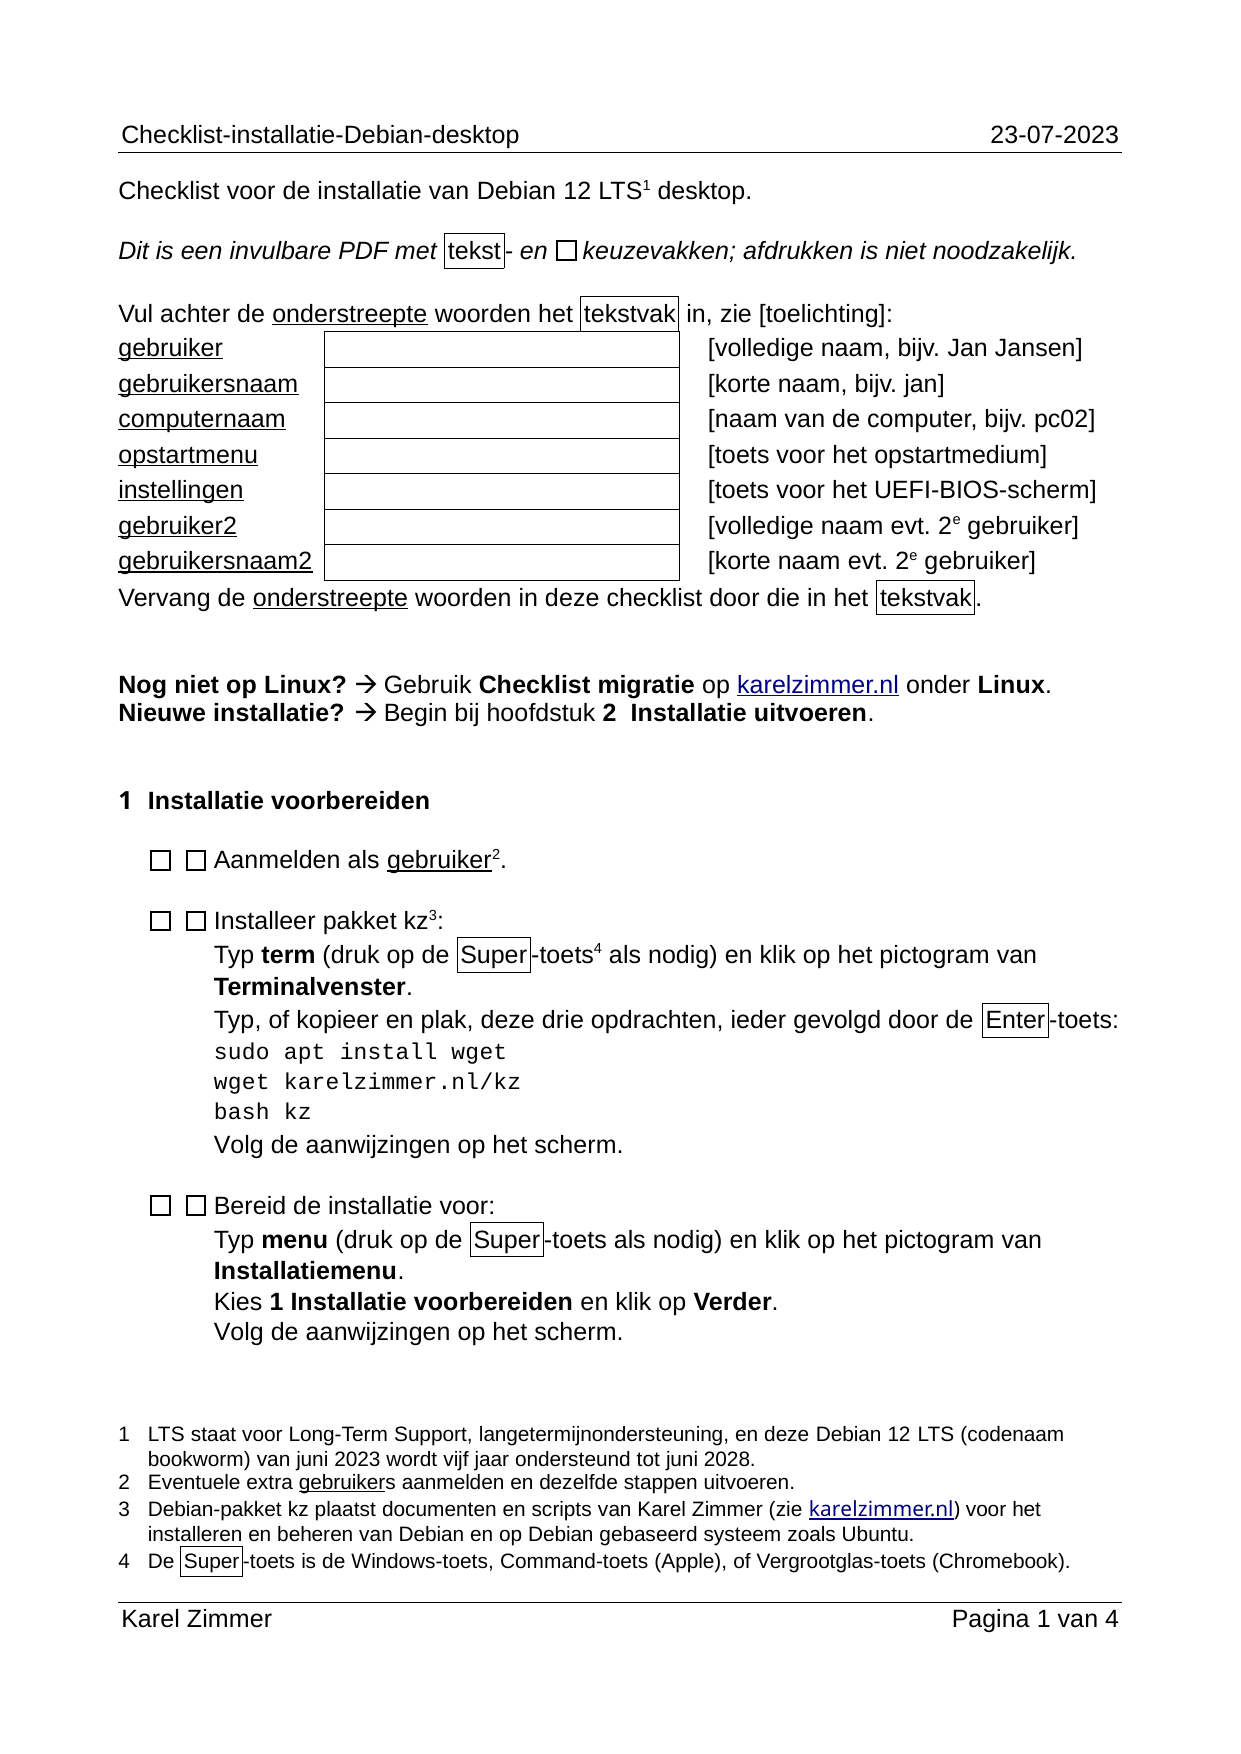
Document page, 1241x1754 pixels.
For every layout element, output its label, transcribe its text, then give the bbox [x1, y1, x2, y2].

text Nieuwe installatie?  Begin bij hoofdstuk 2 Installatie uitvoeren. [118, 699, 1122, 727]
table_header [142, 845, 177, 876]
text Nog niet op Linux?  Gebruik Checklist migratie op karelzimmer.nl onder Linux. [118, 671, 1122, 699]
table_cell Volg de aanwijzingen op het scherm. [213, 1317, 1122, 1347]
text instellingen [118, 473, 324, 509]
text in, zie [toelichting]: [679, 296, 1122, 331]
table_cell [142, 1100, 177, 1130]
table_cell Bereid de installatie voor: [213, 1191, 1122, 1221]
table_cell [177, 1317, 213, 1347]
table_cell [118, 1069, 142, 1099]
text en keuzevakken; afdrukken is niet noodzakelijk. [505, 233, 1122, 268]
table_cell [118, 936, 142, 1002]
table_cell [142, 936, 177, 1002]
text computernaam [118, 402, 324, 438]
table_cell [142, 1191, 177, 1221]
table_cell [177, 936, 213, 1002]
text LTS staat voor Long-Term Support, langetermijnondersteuning, en deze Debian 12 LTS (codenaam bookworm) van juni 2023 wordt vijf jaar ondersteund tot juni 2028. [118, 1419, 1122, 1471]
table_cell [177, 1100, 213, 1130]
table_cell [177, 1002, 213, 1039]
table_cell bash kz [213, 1100, 1122, 1130]
table_cell [118, 1221, 142, 1286]
table_cell [177, 1286, 213, 1317]
text [volledige naam, bijv. Jan Jansen] [680, 331, 1122, 367]
table_cell [177, 1191, 213, 1221]
text [toets voor het opstartmedium] [680, 438, 1122, 473]
text Vul achter de ONDERSTREEPTE woorden het [118, 296, 580, 331]
text gebruikersnaam2 [118, 544, 324, 580]
table_cell [118, 1191, 142, 1221]
table_header [118, 845, 142, 876]
table_cell [142, 1002, 177, 1039]
text Vervang de ONDERSTREEPTE woorden in deze checklist door die in het [118, 580, 876, 615]
table_cell [118, 1286, 142, 1317]
table_cell wget karelzimmer.nl/kz [213, 1069, 1122, 1099]
table_cell [118, 1002, 142, 1039]
list Installatie voorbereiden [118, 783, 1122, 817]
text [toets voor het UEFI-BIOS-scherm] [680, 473, 1122, 509]
text gebruikersnaam [118, 367, 324, 402]
table_cell [213, 876, 1122, 906]
table_cell Kies 1 Installatie voorbereiden en klik op Verder. [213, 1286, 1122, 1317]
table_cell [142, 1286, 177, 1317]
table_cell [177, 1130, 213, 1160]
table_cell Volg de aanwijzingen op het scherm. [213, 1130, 1122, 1160]
table_cell [142, 876, 177, 906]
table_header [177, 845, 213, 876]
table_cell [118, 1160, 142, 1191]
table_cell Typ, of kopieer en plak, deze drie opdrachten, ieder gevolgd door de Enter-toets: [213, 1002, 1122, 1039]
table_cell Typ menu (druk op de Super-toets als nodig) en klik op het pictogram van Installatiemenu. [213, 1221, 1122, 1286]
table_cell [177, 876, 213, 906]
text gebruiker [118, 331, 324, 367]
table_cell [142, 1160, 177, 1191]
text [naam van de computer, bijv. pc02] [680, 402, 1122, 438]
table_cell [177, 906, 213, 936]
table_cell Typ term (druk op de Super-toets als nodig) en klik op het pictogram van Terminalvenster. [213, 936, 1122, 1002]
table_cell [118, 1317, 142, 1347]
table_cell [177, 1221, 213, 1286]
text Dit is een invulbare PDF met [118, 233, 444, 268]
table_cell [118, 1100, 142, 1130]
table_cell [118, 1130, 142, 1160]
text tekstvak [877, 581, 974, 614]
text Checklist voor de installatie van Debian 12 LTS desktop. [118, 177, 1122, 205]
text [volledige naam evt. 2e gebruiker] [680, 509, 1122, 544]
table_cell Installeer pakket kz: [213, 906, 1122, 936]
table_cell [142, 1069, 177, 1099]
table_cell [142, 1039, 177, 1069]
text opstartmenu [118, 438, 324, 473]
text [korte naam evt. 2e gebruiker] [680, 544, 1122, 580]
table_cell [142, 906, 177, 936]
table_cell [118, 906, 142, 936]
table_cell [177, 1039, 213, 1069]
text tekstvak [581, 297, 678, 331]
table_cell [177, 1069, 213, 1099]
table_cell [177, 1160, 213, 1191]
text . [975, 580, 1122, 615]
table_cell sudo apt install wget [213, 1039, 1122, 1069]
text gebruiker2 [118, 509, 324, 544]
text tekst- [445, 234, 504, 268]
table_cell [142, 1221, 177, 1286]
table_cell [118, 876, 142, 906]
table_header Aanmelden als gebruiker. [213, 845, 1122, 876]
text [korte naam, bijv. jan] [680, 367, 1122, 402]
table_cell [142, 1130, 177, 1160]
table_cell [213, 1160, 1122, 1191]
table_cell [118, 1039, 142, 1069]
table_cell [142, 1317, 177, 1347]
